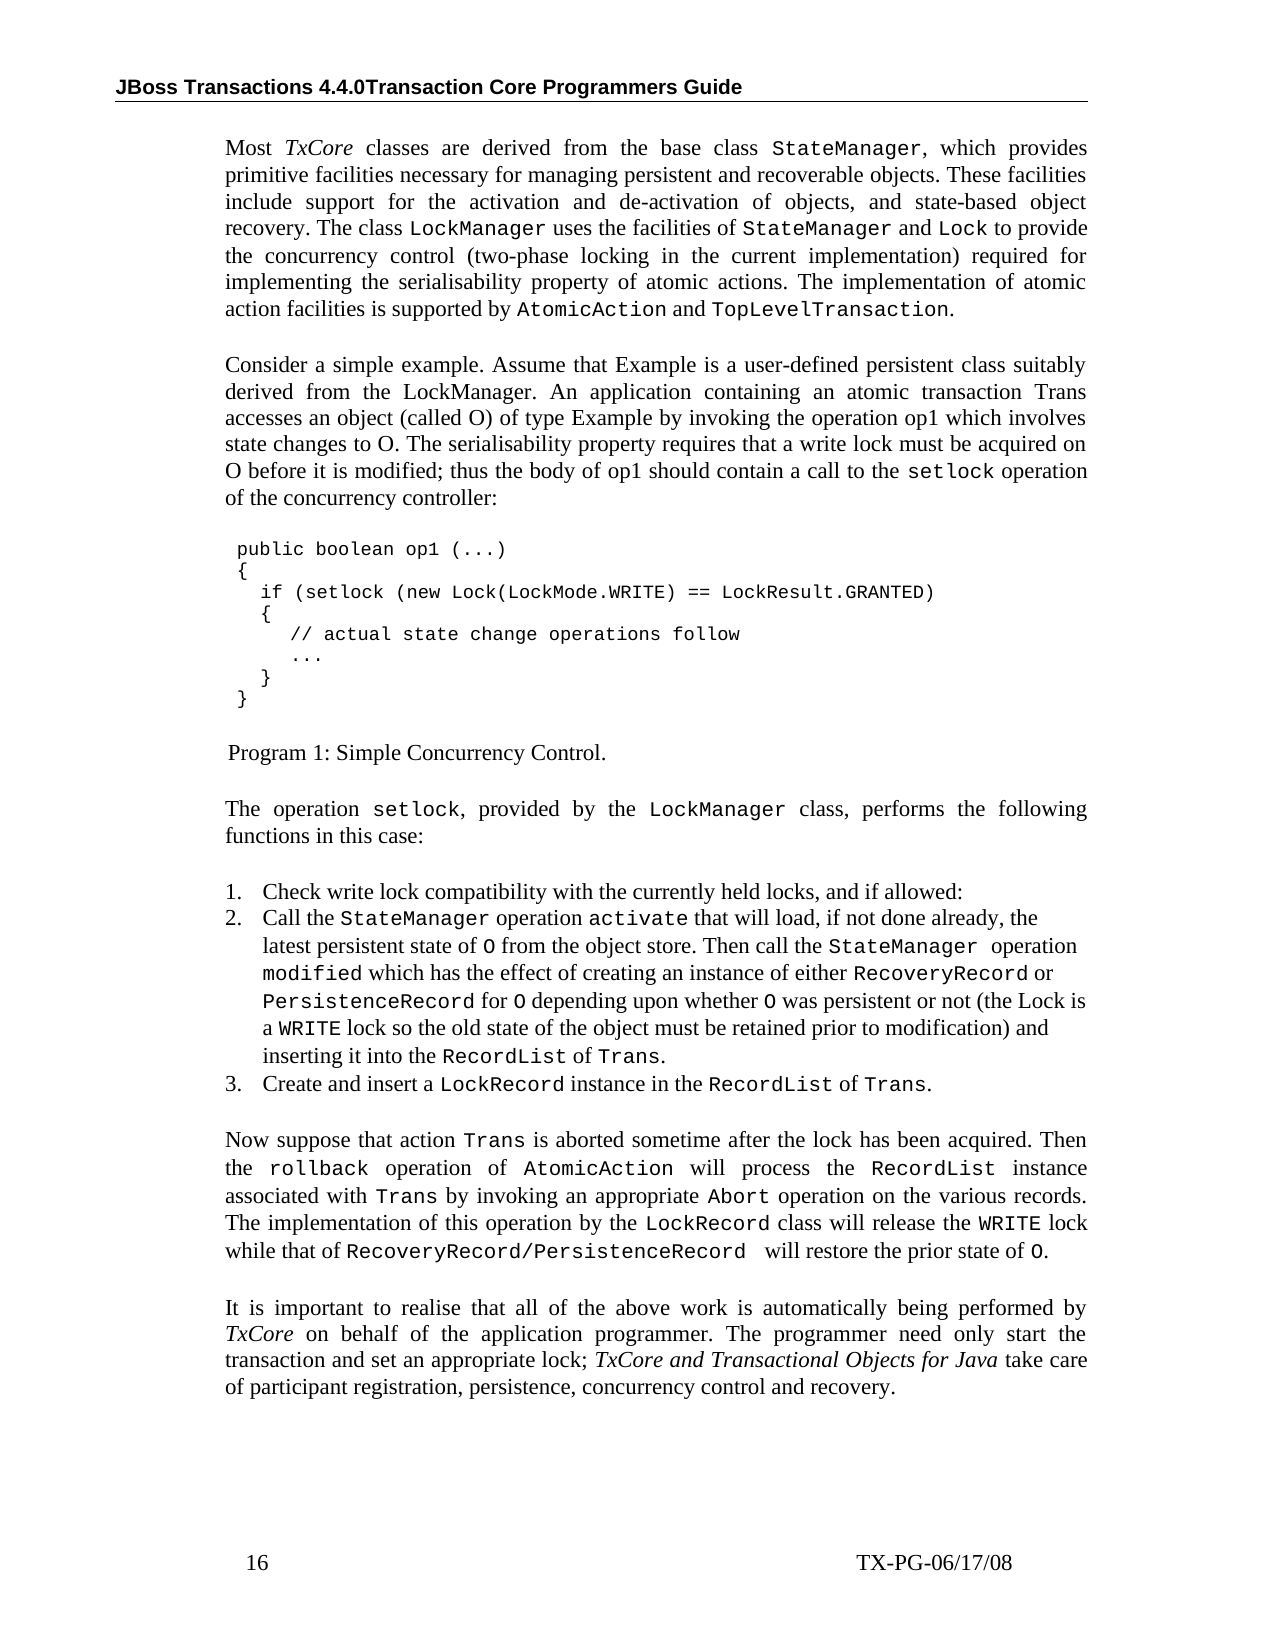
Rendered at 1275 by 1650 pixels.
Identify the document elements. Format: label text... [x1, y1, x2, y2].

list Create and insert a LockRecord instance in the RecordList of Trans. [225, 1070, 1088, 1097]
text It is important to realise that all of the above work is automatically being performed by TxCore on behalf of the application programmer. The programmer need only start the transaction and set an appropriate lock; TxCore and Transactional Objects for Java take care of participant registration, persistence, concurrency control and recovery. [225, 1294, 1088, 1399]
list Check write lock compatibility with the currently held locks, and if allowed: [225, 878, 1088, 904]
text Most TxCore classes are derived from the base class StateManager, which provides primitive facilities necessary for managing persistent and recoverable objects. These facilities include support for the activation and de-activation of objects, and state-based object recovery. The class LockManager uses the facilities of StateManager and Lock to provide the concurrency control (two-phase locking in the current implementation) required for implementing the serialisability property of atomic actions. The implementation of atomic action facilities is supported by AtomicAction and TopLevelTransaction. [225, 134, 1088, 322]
text Now suppose that action Trans is aborted sometime after the lock has been acquired. Then the rollback operation of AtomicAction will process the RecordList instance associated with Trans by invoking an appropriate Abort operation on the various records. The implementation of this operation by the LockRecord class will release the WRITE lock while that of RecoveryRecord/PersistenceRecord will restore the prior state of O. [225, 1126, 1088, 1264]
text Program 1: Simple Concurrency Control. [228, 739, 1088, 765]
text public boolean op1 (...) { if (setlock (new Lock(LockMode.WRITE) == LockResult.GRANTED) { // actual state change operations follow ... } } [237, 540, 1088, 710]
text Consider a simple example. Assume that Example is a user-defined persistent class suitably derived from the LockManager. An application containing an atomic transaction Trans accesses an object (called O) of type Example by invoking the operation op1 which involves state changes to O. The serialisability property requires that a write lock must be acquired on O before it is modified; thus the body of op1 should contain a call to the setlock operation of the concurrency controller: [225, 351, 1088, 511]
text The operation setlock, provided by the LockManager class, performs the following functions in this case: [225, 794, 1088, 848]
list Call the StateManager operation activate that will load, if not done already, the latest persistent state of O from the object store. Then call the StateManager operation modified which has the effect of creating an instance of either RecoveryRecord or PersistenceRecord for O depending upon whether O was persistent or not (the Lock is a WRITE lock so the old state of the object must be retained prior to modification) and inserting it into the RecordList of Trans. [225, 904, 1088, 1070]
